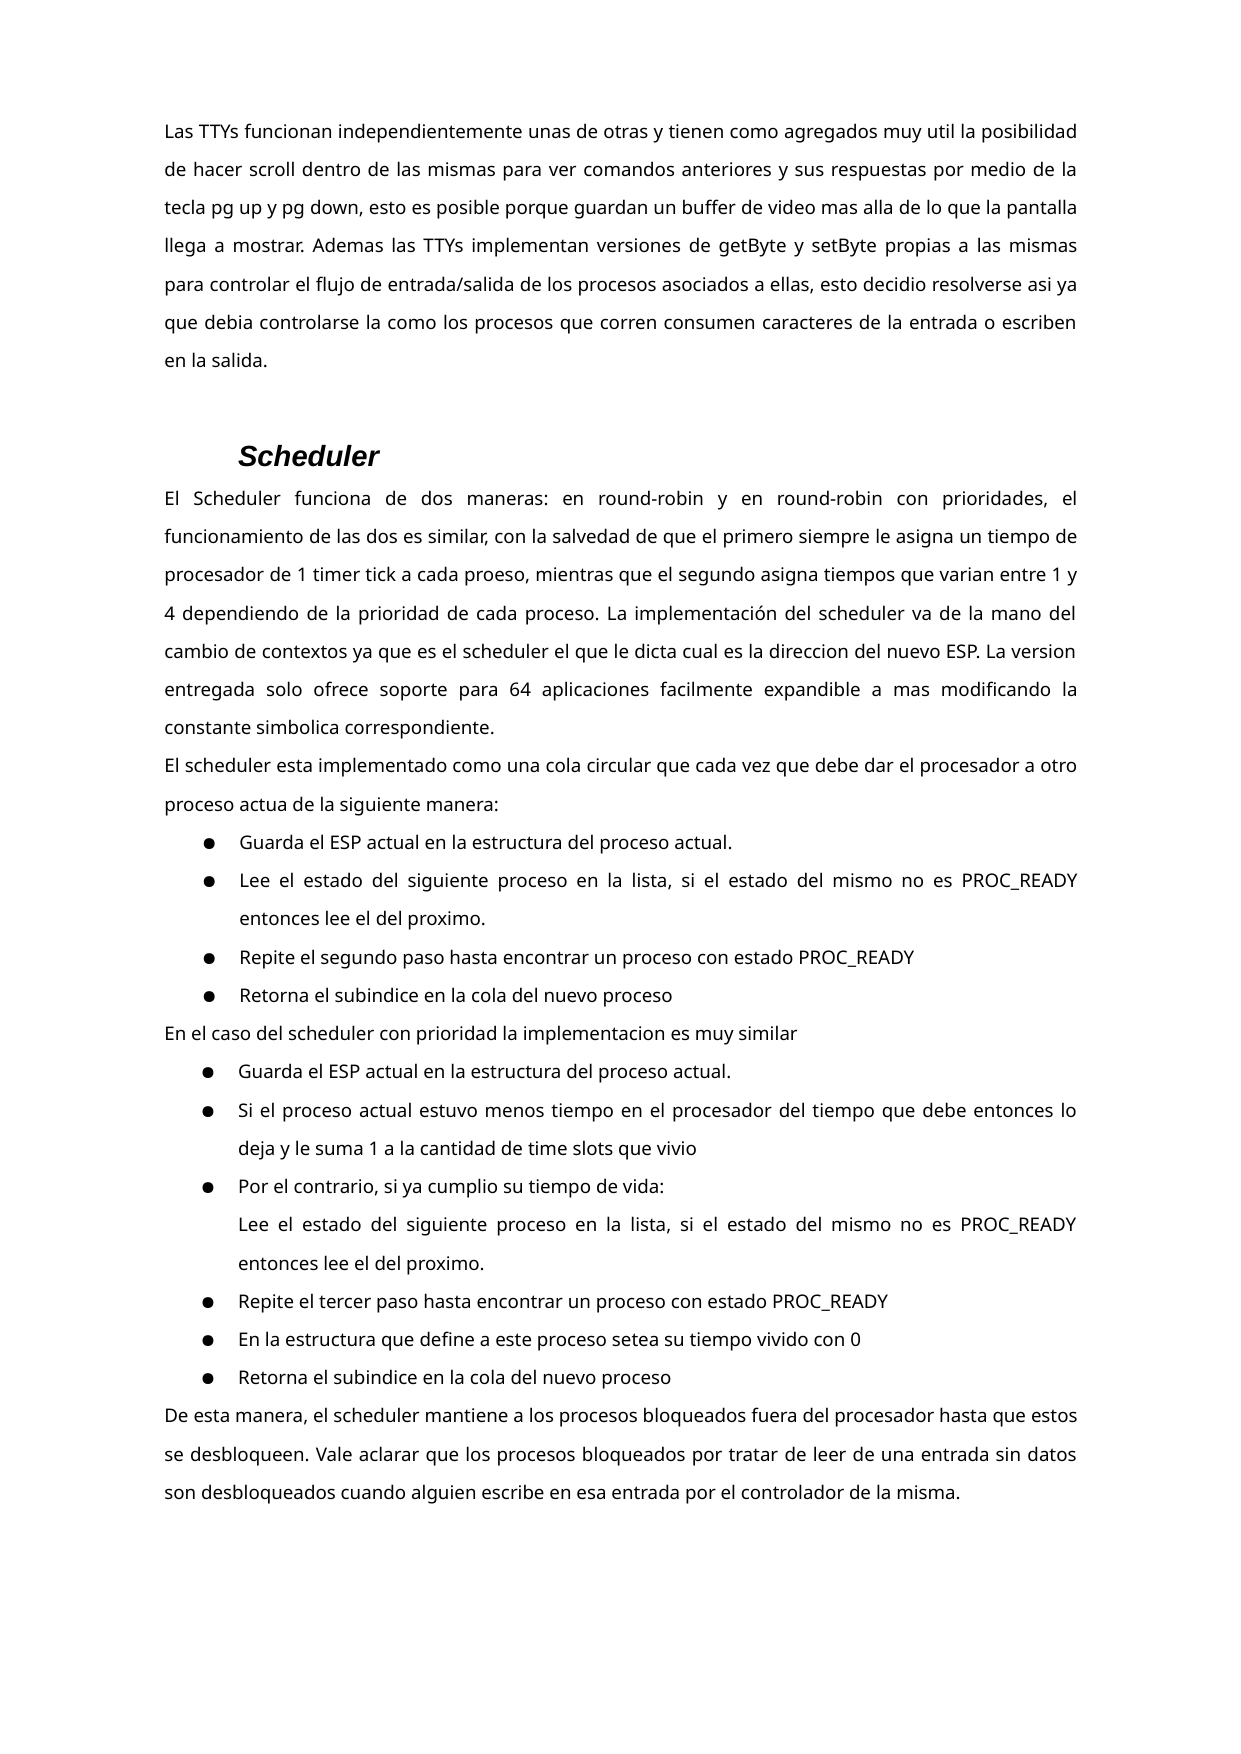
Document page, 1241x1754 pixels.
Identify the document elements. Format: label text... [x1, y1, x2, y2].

list Repite el tercer paso hasta encontrar un proceso con estado PROC_READY [200, 1288, 1078, 1313]
list Repite el segundo paso hasta encontrar un proceso con estado PROC_READY [202, 944, 1078, 969]
list Lee el estado del siguiente proceso en la lista, si el estado del mismo no es PROC_READY entonces lee el del proximo. [202, 867, 1078, 931]
text El Scheduler funciona de dos maneras: en round-robin y en round-robin con prioridades, el funcionamiento de las dos es similar, con la salvedad de que el primero siempre le asigna un tiempo de procesador de 1 timer tick a cada proeso, mientras que el segundo asigna tiempos que varian entre 1 y 4 dependiendo de la prioridad de cada proceso. La implementación del scheduler va de la mano del cambio de contextos ya que es el scheduler el que le dicta cual es la direccion del nuevo ESP. La version entregada solo ofrece soporte para 64 aplicaciones facilmente expandible a mas modificando la constante simbolica correspondiente. [164, 485, 1078, 740]
list Guarda el ESP actual en la estructura del proceso actual. [202, 829, 1078, 855]
list Lee el estado del siguiente proceso en la lista, si el estado del mismo no es PROC_READY entonces lee el del proximo. [200, 1212, 1078, 1275]
list Si el proceso actual estuvo menos tiempo en el procesador del tiempo que debe entonces lo deja y le suma 1 a la cantidad de time slots que vivio [200, 1097, 1078, 1161]
list Guarda el ESP actual en la estructura del proceso actual. [200, 1059, 1078, 1084]
list En la estructura que define a este proceso setea su tiempo vivido con 0 [200, 1326, 1078, 1352]
list Por el contrario, si ya cumplio su tiempo de vida: [200, 1173, 1078, 1199]
list Retorna el subindice en la cola del nuevo proceso [202, 982, 1078, 1008]
subtitle Scheduler [238, 439, 1078, 473]
text En el caso del scheduler con prioridad la implementacion es muy similar [164, 1020, 1078, 1046]
list Retorna el subindice en la cola del nuevo proceso [200, 1364, 1078, 1390]
text El scheduler esta implementado como una cola circular que cada vez que debe dar el procesador a otro proceso actua de la siguiente manera: [164, 753, 1078, 817]
text Las TTYs funcionan independientemente unas de otras y tienen como agregados muy util la posibilidad de hacer scroll dentro de las mismas para ver comandos anteriores y sus respuestas por medio de la tecla pg up y pg down, esto es posible porque guardan un buffer de video mas alla de lo que la pantalla llega a mostrar. Ademas las TTYs implementan versiones de getByte y setByte propias a las mismas para controlar el flujo de entrada/salida de los procesos asociados a ellas, esto decidio resolverse asi ya que debia controlarse la como los procesos que corren consumen caracteres de la entrada o escriben en la salida. [164, 118, 1078, 373]
text De esta manera, el scheduler mantiene a los procesos bloqueados fuera del procesador hasta que estos se desbloqueen. Vale aclarar que los procesos bloqueados por tratar de leer de una entrada sin datos son desbloqueados cuando alguien escribe en esa entrada por el controlador de la misma. [164, 1403, 1078, 1505]
